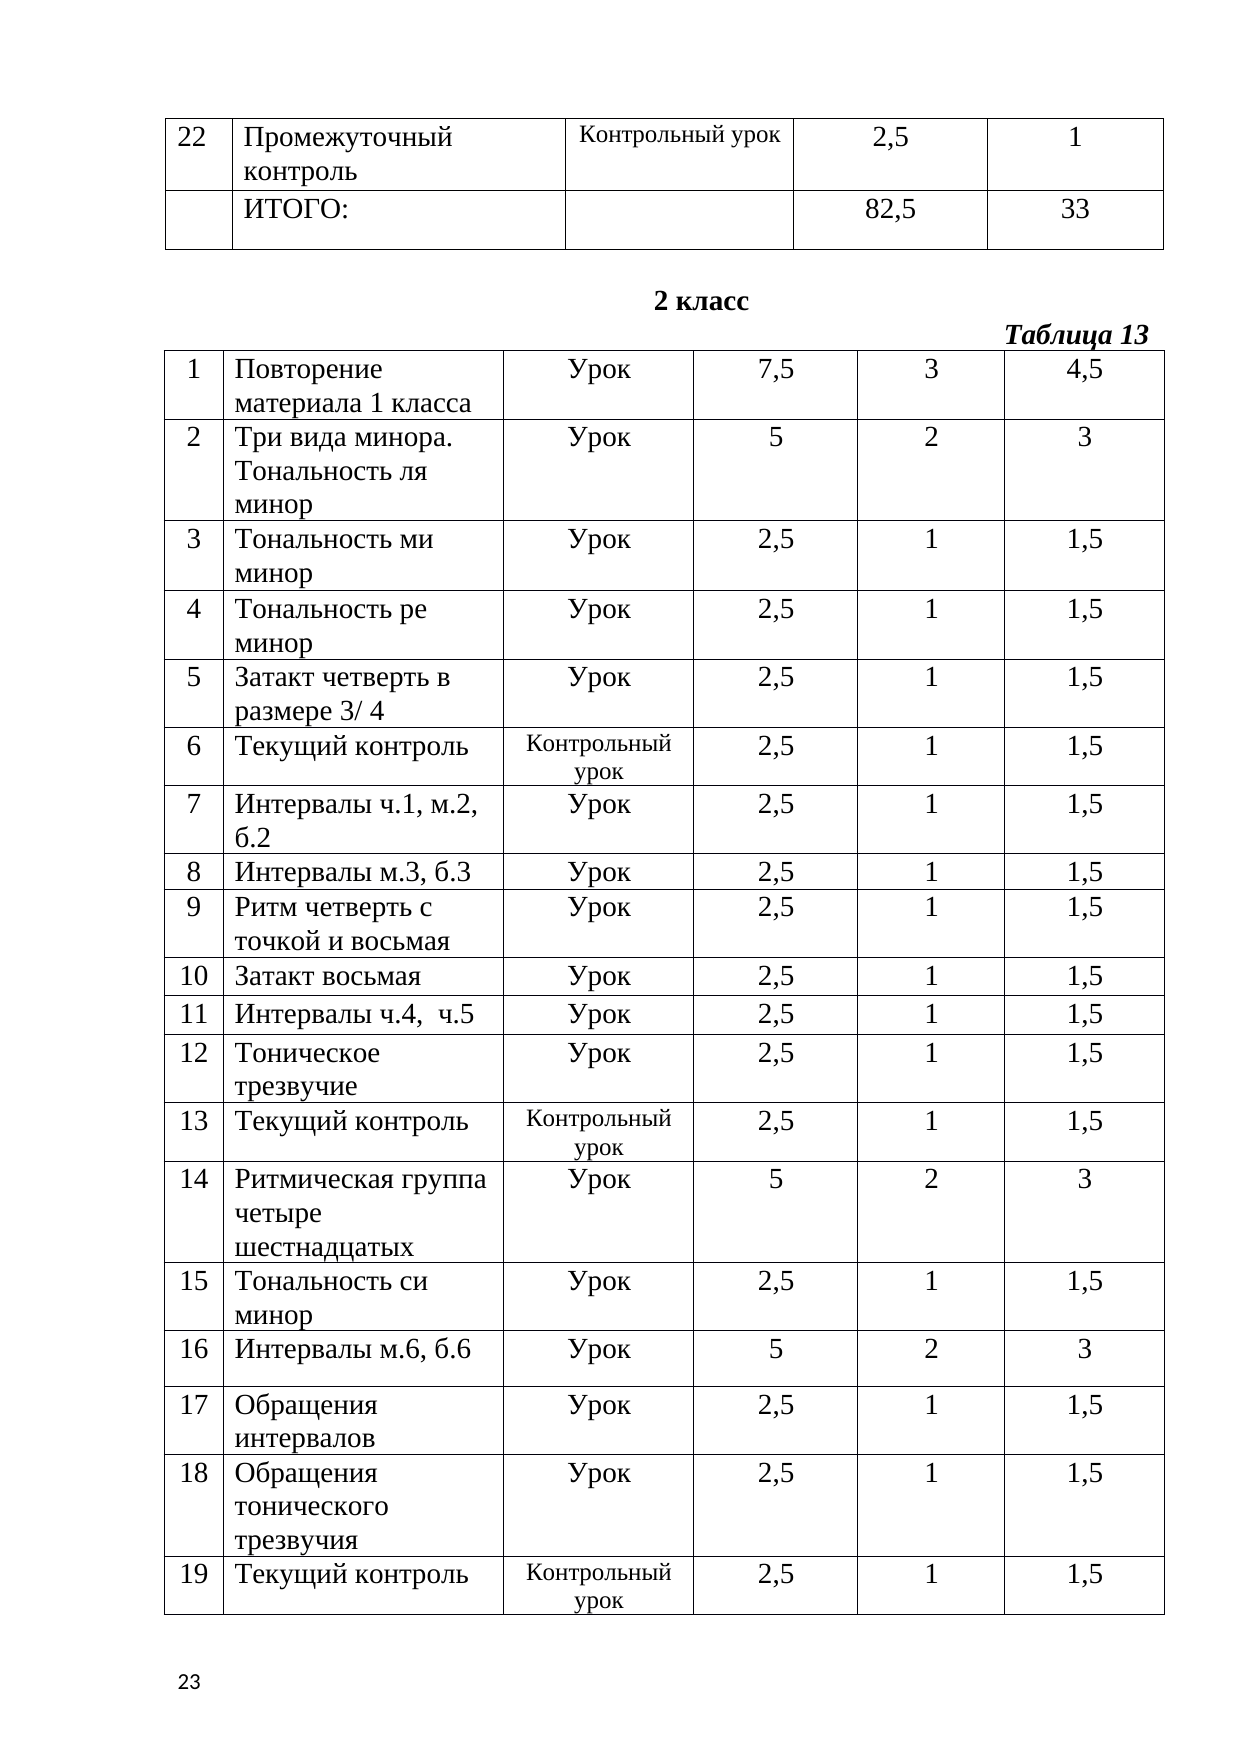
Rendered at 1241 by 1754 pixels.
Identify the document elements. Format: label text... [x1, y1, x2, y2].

table_cell 3 [1005, 420, 1164, 520]
table_cell 1,5 [1005, 958, 1164, 995]
table_cell Тональность ре минор [224, 591, 503, 658]
table_cell Урок [504, 1162, 693, 1262]
table_cell 1 [858, 521, 1004, 590]
table_cell Урок [504, 890, 693, 957]
table_cell [166, 191, 232, 249]
table_header Повторение материала 1 класса [224, 351, 503, 418]
table_cell Обращения тонического трезвучия [224, 1455, 503, 1556]
table_cell Интервалы ч.4, ч.5 [224, 996, 503, 1034]
table_cell Текущий контроль [224, 728, 503, 785]
table_cell 7 [165, 786, 223, 853]
table_cell ИТОГО: [233, 191, 565, 249]
table_cell [566, 191, 793, 249]
table_cell Затакт четверть в размере 3/ 4 [224, 660, 503, 727]
table_cell 3 [165, 521, 223, 590]
table_cell Тональность си минор [224, 1263, 503, 1330]
table_cell 17 [165, 1387, 223, 1454]
table_cell Урок [504, 1035, 693, 1102]
table_cell 12 [165, 1035, 223, 1102]
table_header Урок [504, 351, 693, 418]
table_cell 82,5 [794, 191, 987, 249]
table_header 1 [165, 351, 223, 418]
table_cell 6 [165, 728, 223, 785]
table_cell 1,5 [1005, 1557, 1164, 1614]
table_cell 1,5 [1005, 996, 1164, 1034]
table_cell 3 [1005, 1331, 1164, 1386]
table_cell 2,5 [694, 1387, 857, 1454]
table_cell 1,5 [1005, 1455, 1164, 1556]
table_cell 5 [165, 660, 223, 727]
table_cell 5 [694, 1331, 857, 1386]
table_cell Урок [504, 591, 693, 658]
table_cell Урок [504, 786, 693, 853]
table_cell 1 [858, 1263, 1004, 1330]
table_cell 33 [988, 191, 1163, 249]
table_cell 9 [165, 890, 223, 957]
table_cell Урок [504, 1331, 693, 1386]
table_cell Интервалы м.3, б.3 [224, 854, 503, 888]
table_cell 2,5 [694, 521, 857, 590]
table_header 7,5 [694, 351, 857, 418]
table_cell 2,5 [694, 1455, 857, 1556]
table_cell Текущий контроль [224, 1557, 503, 1614]
table_cell 1,5 [1005, 660, 1164, 727]
table_cell 1 [858, 1103, 1004, 1161]
table_cell 5 [694, 420, 857, 520]
table_cell 1 [858, 660, 1004, 727]
table_cell 2,5 [694, 958, 857, 995]
table_cell 13 [165, 1103, 223, 1161]
table_cell 1,5 [1005, 854, 1164, 888]
table_cell 1 [858, 728, 1004, 785]
table_cell 2,5 [794, 119, 987, 190]
table_cell 1 [858, 1387, 1004, 1454]
table_header 4,5 [1005, 351, 1164, 418]
table_cell Три вида минора. Тональность ля минор [224, 420, 503, 520]
table_cell Затакт восьмая [224, 958, 503, 995]
table_cell 2,5 [694, 786, 857, 853]
table_cell 1 [858, 996, 1004, 1034]
table_cell 16 [165, 1331, 223, 1386]
table_cell Ритм четверть с точкой и восьмая [224, 890, 503, 957]
table_cell 2,5 [694, 1557, 857, 1614]
table_cell 3 [1005, 1162, 1164, 1262]
table_cell Урок [504, 1455, 693, 1556]
table_cell Ритмическая группа четыре шестнадцатых [224, 1162, 503, 1262]
table_cell Урок [504, 958, 693, 995]
table_cell Урок [504, 660, 693, 727]
table_cell Контрольный урок [504, 1103, 693, 1161]
table_cell Урок [504, 996, 693, 1034]
table_cell 18 [165, 1455, 223, 1556]
table_cell 1 [858, 890, 1004, 957]
table_cell Урок [504, 1387, 693, 1454]
table_cell Урок [504, 521, 693, 590]
table_cell 2,5 [694, 660, 857, 727]
table_cell 1 [858, 786, 1004, 853]
table_cell Контрольный урок [566, 119, 793, 190]
table_cell 1 [858, 1035, 1004, 1102]
table_cell 2,5 [694, 854, 857, 888]
table_cell 10 [165, 958, 223, 995]
table_cell 8 [165, 854, 223, 888]
table_cell 1 [858, 1557, 1004, 1614]
table_cell 1,5 [1005, 728, 1164, 785]
table_cell Тональность ми минор [224, 521, 503, 590]
table_cell Урок [504, 420, 693, 520]
table_cell 2,5 [694, 1035, 857, 1102]
table_cell 1 [858, 1455, 1004, 1556]
table_cell 1,5 [1005, 786, 1164, 853]
table_cell 2 [858, 1162, 1004, 1262]
table_cell 1 [858, 591, 1004, 658]
table_cell 2,5 [694, 591, 857, 658]
table_header 3 [858, 351, 1004, 418]
table_cell 1,5 [1005, 890, 1164, 957]
table_cell 1,5 [1005, 1103, 1164, 1161]
table_cell 2,5 [694, 890, 857, 957]
table_cell Контрольный урок [504, 728, 693, 785]
table_cell 2,5 [694, 1103, 857, 1161]
table_cell Тоническое трезвучие [224, 1035, 503, 1102]
table_cell Текущий контроль [224, 1103, 503, 1161]
table_cell Промежуточный контроль [233, 119, 565, 190]
table_cell 11 [165, 996, 223, 1034]
table_cell 2,5 [694, 728, 857, 785]
table_cell 2,5 [694, 996, 857, 1034]
table_cell 19 [165, 1557, 223, 1614]
table_cell 15 [165, 1263, 223, 1330]
table_cell 2 [165, 420, 223, 520]
table_cell 1 [858, 958, 1004, 995]
table_cell 2,5 [694, 1263, 857, 1330]
table_cell Урок [504, 1263, 693, 1330]
text 2 класс [177, 283, 1152, 317]
table_cell 5 [694, 1162, 857, 1262]
table_cell Контрольный урок [504, 1557, 693, 1614]
list Таблица 13 [177, 317, 1152, 350]
table_cell 1,5 [1005, 1387, 1164, 1454]
table_cell Обращения интервалов [224, 1387, 503, 1454]
table_cell Урок [504, 854, 693, 888]
table_cell 1,5 [1005, 1263, 1164, 1330]
table_cell 2 [858, 1331, 1004, 1386]
table_cell 1 [858, 854, 1004, 888]
table_cell 1,5 [1005, 1035, 1164, 1102]
table_cell 1,5 [1005, 521, 1164, 590]
table_cell 4 [165, 591, 223, 658]
table_cell 22 [166, 119, 232, 190]
table_cell Интервалы ч.1, м.2, б.2 [224, 786, 503, 853]
table_cell 14 [165, 1162, 223, 1262]
table_cell 2 [858, 420, 1004, 520]
table_cell 1,5 [1005, 591, 1164, 658]
table_cell 1 [988, 119, 1163, 190]
table_cell Интервалы м.6, б.6 [224, 1331, 503, 1386]
